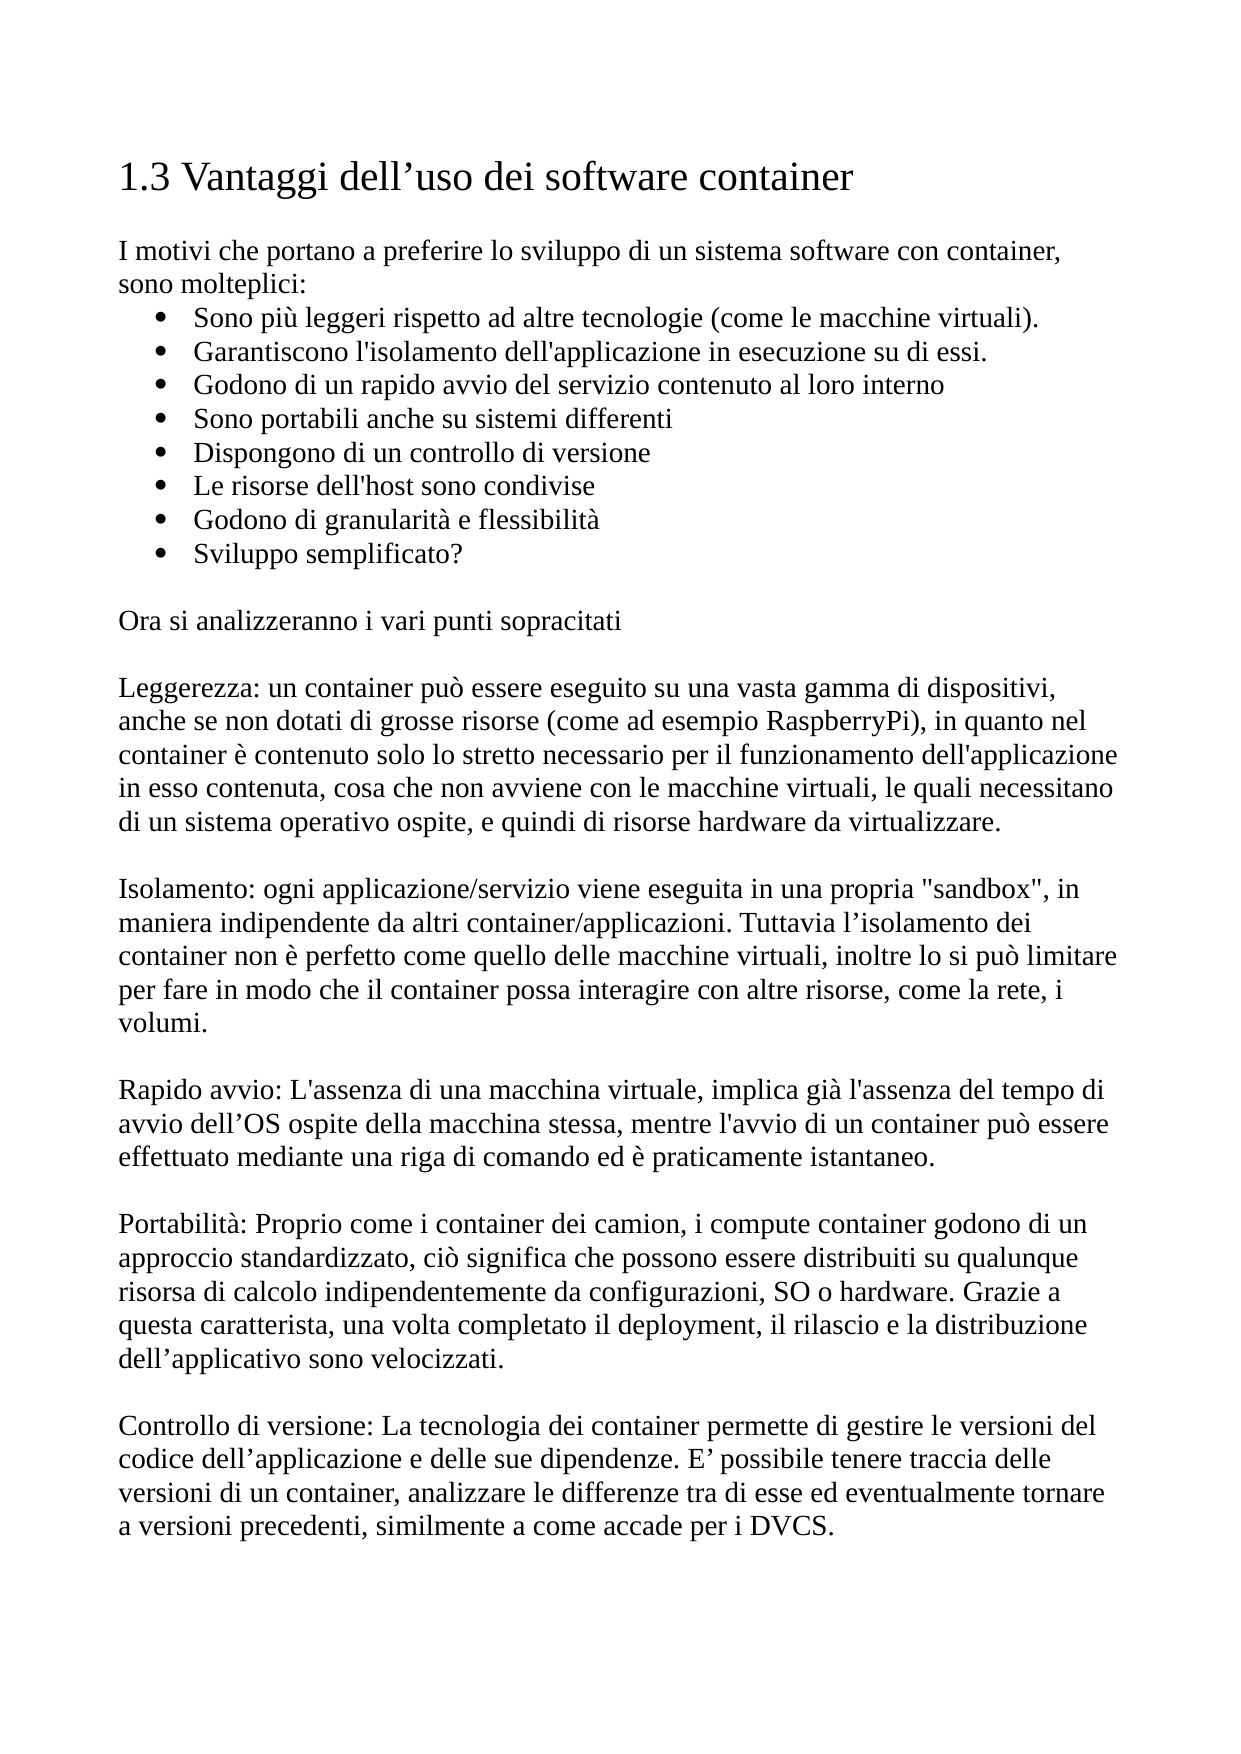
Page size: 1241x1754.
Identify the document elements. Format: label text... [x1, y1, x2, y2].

text Portabilità: Proprio come i container dei camion, i compute container godono di un approccio standardizzato, ciò significa che possono essere distribuiti su qualunque risorsa di calcolo indipendentemente da configurazioni, SO o hardware. Grazie a questa caratterista, una volta completato il deployment, il rilascio e la distribuzione dell’applicativo sono velocizzati. [118, 1207, 1122, 1374]
text Isolamento: ogni applicazione/servizio viene eseguita in una propria "sandbox", in maniera indipendente da altri container/applicazioni. Tuttavia l’isolamento dei container non è perfetto come quello delle macchine virtuali, inoltre lo si può limitare per fare in modo che il container possa interagire con altre risorse, come la rete, i volumi. [118, 871, 1122, 1039]
list Garantiscono l'isolamento dell'applicazione in esecuzione su di essi. [156, 334, 1122, 367]
list Le risorse dell'host sono condivise [156, 468, 1122, 502]
list Dispongono di un controllo di versione [156, 435, 1122, 468]
text Leggerezza: un container può essere eseguito su una vasta gamma di dispositivi, anche se non dotati di grosse risorse (come ad esempio RaspberryPi), in quanto nel container è contenuto solo lo stretto necessario per il funzionamento dell'applicazione in esso contenuta, cosa che non avviene con le macchine virtuali, le quali necessitano di un sistema operativo ospite, e quindi di risorse hardware da virtualizzare. [118, 670, 1122, 838]
list Sviluppo semplificato? [156, 536, 1122, 569]
list Sono portabili anche su sistemi differenti [156, 401, 1122, 435]
text I motivi che portano a preferire lo sviluppo di un sistema software con container, sono molteplici: [118, 233, 1122, 300]
text Controllo di versione: La tecnologia dei container permette di gestire le versioni del codice dell’applicazione e delle sue dipendenze. E’ possibile tenere traccia delle versioni di un container, analizzare le differenze tra di esse ed eventualmente tornare a versioni precedenti, similmente a come accade per i DVCS. [118, 1408, 1122, 1542]
list Godono di un rapido avvio del servizio contenuto al loro interno [156, 367, 1122, 401]
text Rapido avvio: L'assenza di una macchina virtuale, implica già l'assenza del tempo di avvio dell’OS ospite della macchina stessa, mentre l'avvio di un container può essere effettuato mediante una riga di comando ed è praticamente istantaneo. [118, 1072, 1122, 1173]
list Vantaggi dell’uso dei software container [118, 152, 1122, 199]
list Godono di granularità e flessibilità [156, 502, 1122, 536]
list Sono più leggeri rispetto ad altre tecnologie (come le macchine virtuali). [156, 300, 1122, 334]
text Ora si analizzeranno i vari punti sopracitati [118, 603, 1122, 636]
